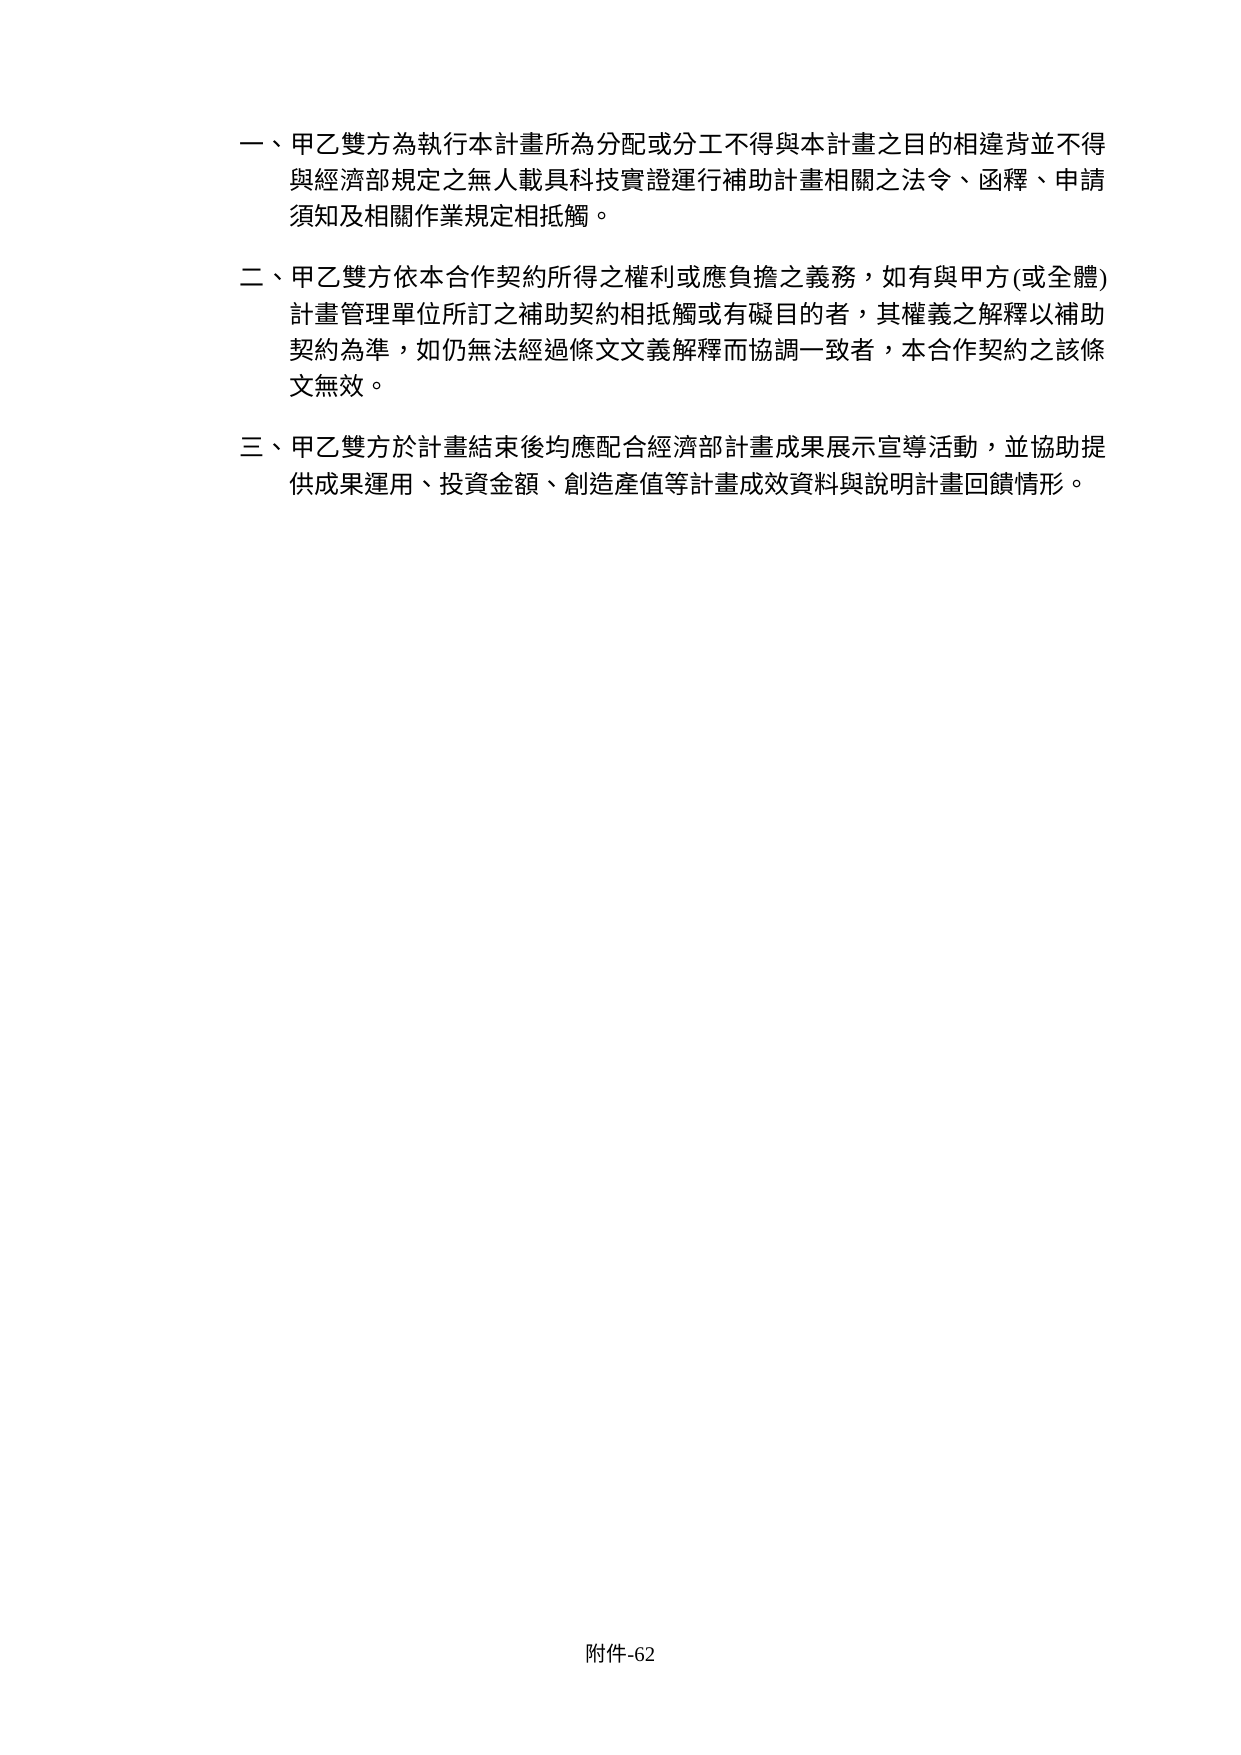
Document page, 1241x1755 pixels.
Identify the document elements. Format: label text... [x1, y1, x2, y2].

text 一、甲乙雙方為執行本計畫所為分配或分工不得與本計畫之目的相違背並不得與經濟部規定之無人載具科技實證運行補助計畫相關之法令、函釋、申請須知及相關作業規定相抵觸。 [239, 124, 1107, 233]
text 二、甲乙雙方依本合作契約所得之權利或應負擔之義務，如有與甲方(或全體) 計畫管理單位所訂之補助契約相抵觸或有礙目的者，其權義之解釋以補助契約為準，如仍無法經過條文文義解釋而協調一致者，本合作契約之該條文無效。 [239, 258, 1107, 403]
text 三、甲乙雙方於計畫結束後均應配合經濟部計畫成果展示宣導活動，並協助提供成果運用、投資金額、創造產值等計畫成效資料與說明計畫回饋情形。 [239, 428, 1107, 500]
